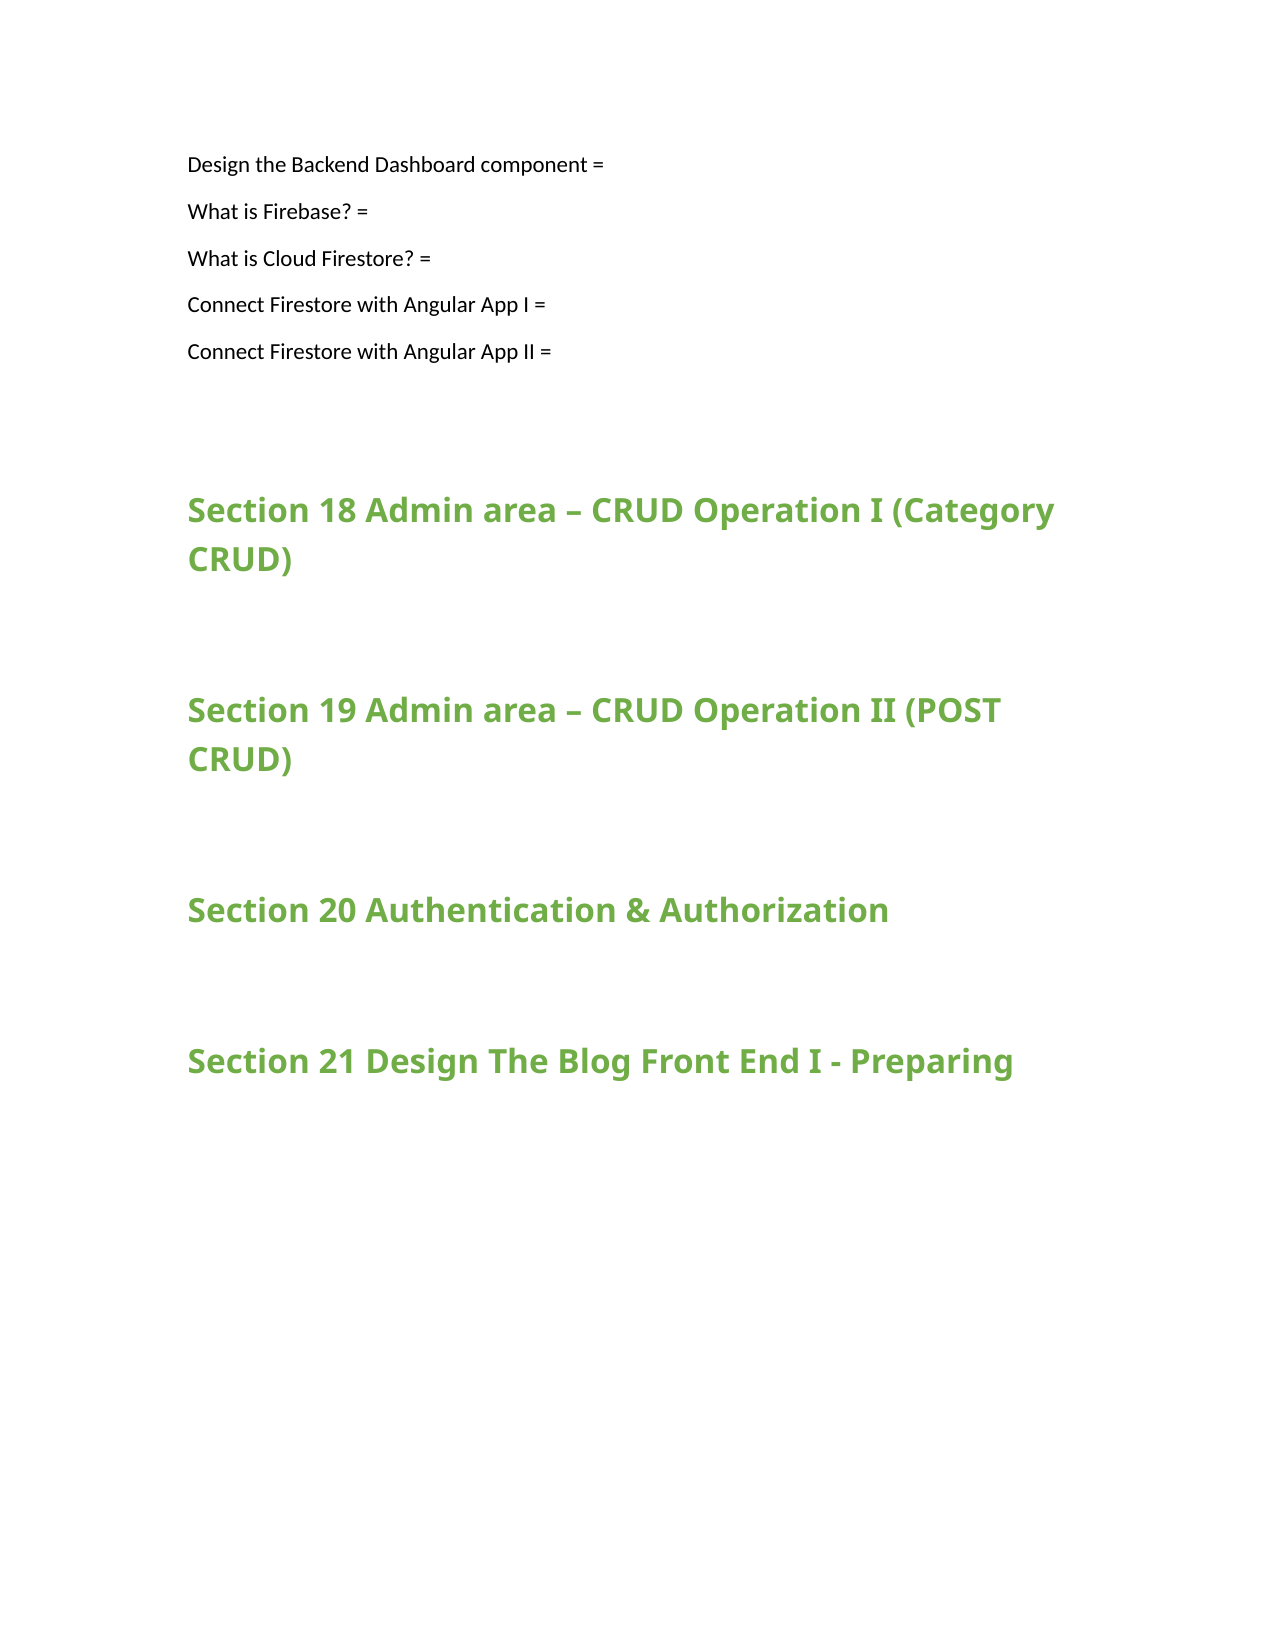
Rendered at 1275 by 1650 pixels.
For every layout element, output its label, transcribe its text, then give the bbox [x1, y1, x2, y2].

text Design the Backend Dashboard component = [187, 150, 1087, 178]
text What is Cloud Firestore? = [187, 244, 1087, 272]
subtitle Section 19 Admin area – CRUD Operation II (POST CRUD) [187, 686, 1087, 781]
subtitle Section 20 Authentication & Authorization [187, 886, 1087, 932]
subtitle Section 21 Design The Blog Front End I - Preparing [187, 1037, 1087, 1083]
subtitle Section 18 Admin area – CRUD Operation I (Category CRUD) [187, 486, 1087, 581]
text Connect Firestore with Angular App I = [187, 291, 1087, 319]
text What is Firebase? = [187, 197, 1087, 225]
text Connect Firestore with Angular App II = [187, 337, 1087, 366]
